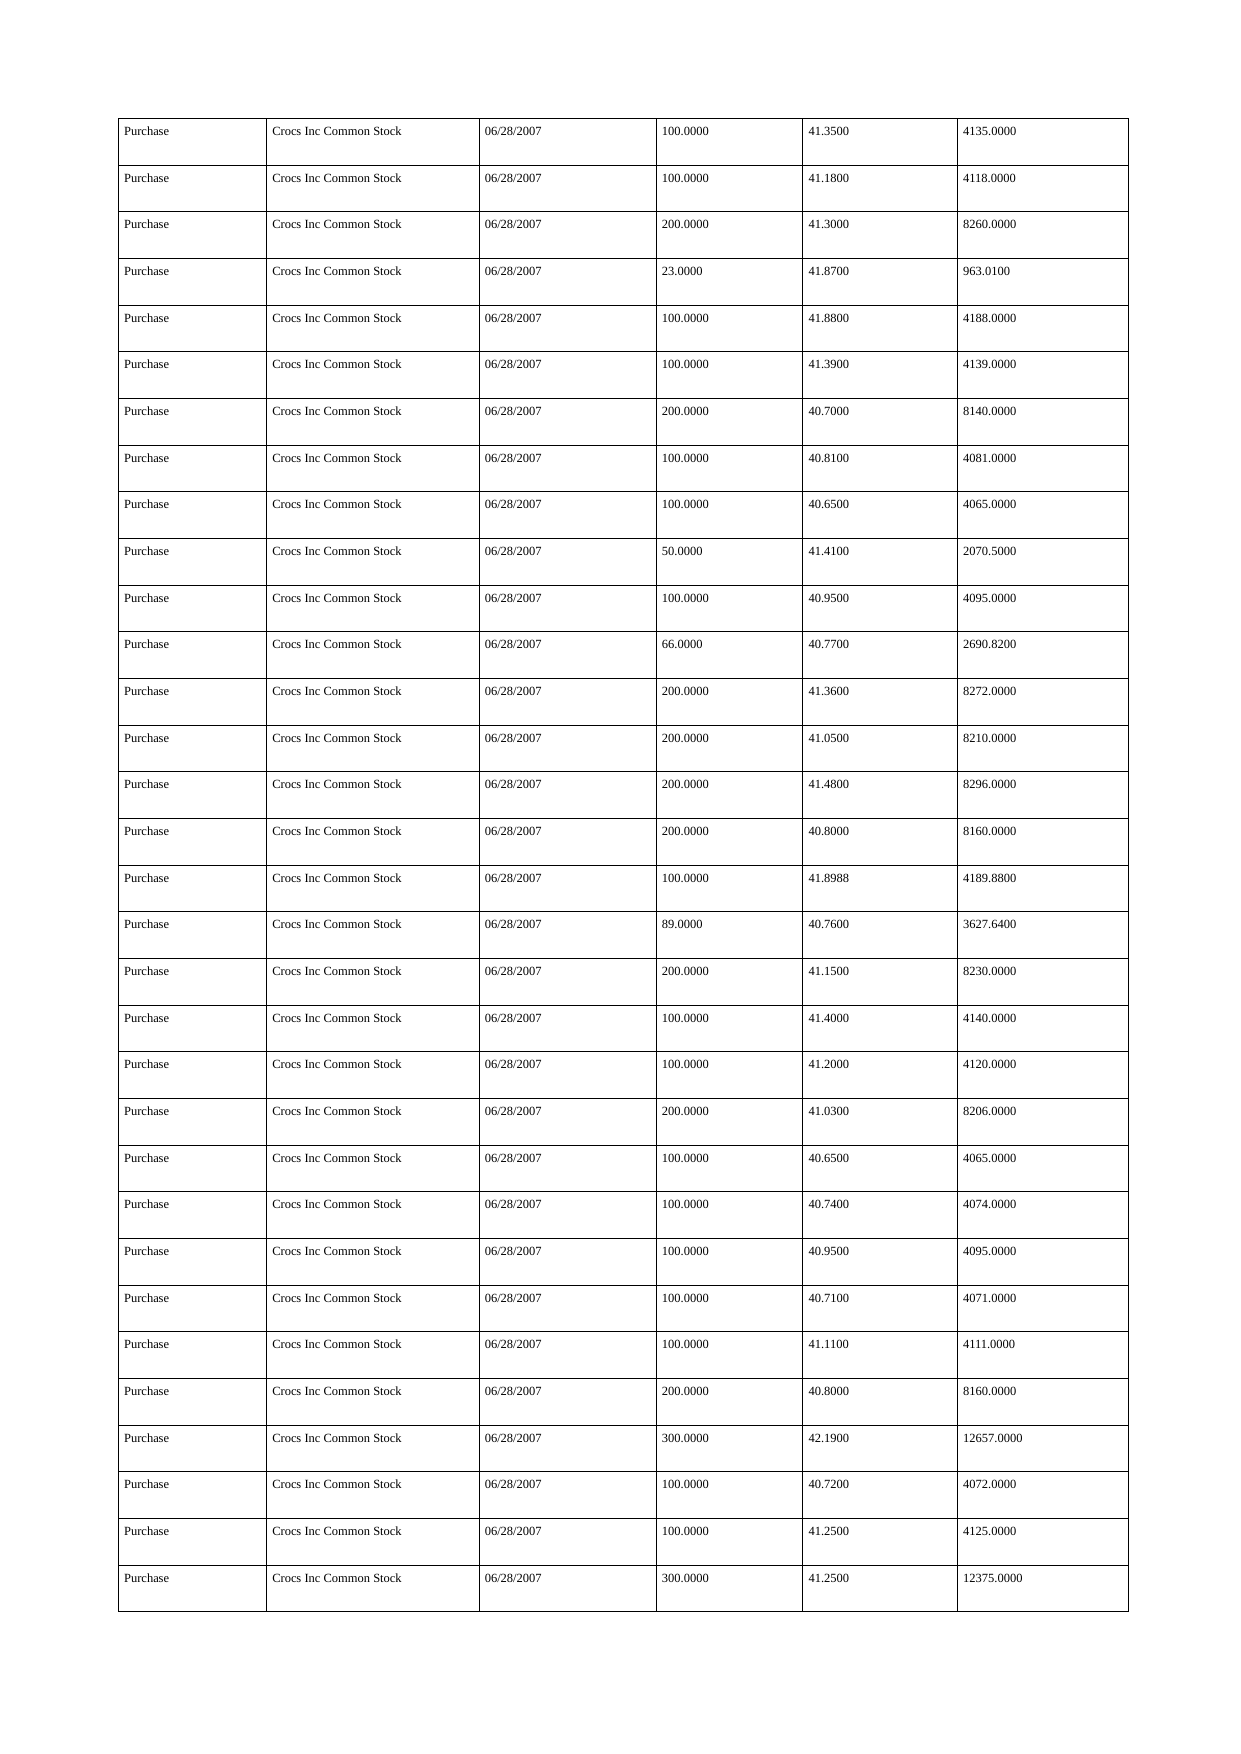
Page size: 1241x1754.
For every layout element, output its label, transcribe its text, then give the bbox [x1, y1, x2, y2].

table_cell 100.0000 [657, 1519, 802, 1565]
table_cell Crocs Inc Common Stock [267, 679, 479, 725]
table_cell Purchase [119, 1426, 266, 1471]
table_cell 06/28/2007 [480, 259, 656, 305]
table_cell 4065.0000 [958, 492, 1128, 538]
table_cell 8160.0000 [958, 819, 1128, 865]
table_cell Purchase [119, 1379, 266, 1425]
table_cell Crocs Inc Common Stock [267, 1286, 479, 1331]
table_cell 4111.0000 [958, 1332, 1128, 1378]
table_cell 40.8000 [803, 1379, 957, 1425]
table_cell Purchase [119, 959, 266, 1005]
table_cell Purchase [119, 679, 266, 725]
table_cell 100.0000 [657, 492, 802, 538]
table_cell Purchase [119, 1566, 266, 1611]
table_cell 40.8000 [803, 819, 957, 865]
table_cell 06/28/2007 [480, 1146, 656, 1191]
table_cell 100.0000 [657, 1192, 802, 1238]
table_cell 4188.0000 [958, 306, 1128, 351]
table_cell 300.0000 [657, 1426, 802, 1471]
table_cell Crocs Inc Common Stock [267, 539, 479, 585]
table_cell 41.1800 [803, 166, 957, 211]
table_cell 4095.0000 [958, 1239, 1128, 1285]
table_cell 8160.0000 [958, 1379, 1128, 1425]
table_cell Crocs Inc Common Stock [267, 912, 479, 958]
table_cell 06/28/2007 [480, 1519, 656, 1565]
table_cell Purchase [119, 1332, 266, 1378]
table_cell Purchase [119, 492, 266, 538]
table_cell 4071.0000 [958, 1286, 1128, 1331]
table_cell 06/28/2007 [480, 1006, 656, 1051]
table_cell 4139.0000 [958, 352, 1128, 398]
table_cell 100.0000 [657, 119, 802, 165]
table_cell Crocs Inc Common Stock [267, 399, 479, 445]
table_cell 4095.0000 [958, 586, 1128, 631]
table_cell 12657.0000 [958, 1426, 1128, 1471]
table_cell 200.0000 [657, 1099, 802, 1145]
table_cell Purchase [119, 1472, 266, 1518]
table_cell 06/28/2007 [480, 912, 656, 958]
table_cell 06/28/2007 [480, 1332, 656, 1378]
table_cell Purchase [119, 306, 266, 351]
table_cell Purchase [119, 866, 266, 911]
table_cell Purchase [119, 1006, 266, 1051]
table_cell 4072.0000 [958, 1472, 1128, 1518]
table_cell Purchase [119, 1099, 266, 1145]
table_cell 4189.8800 [958, 866, 1128, 911]
table_cell 4140.0000 [958, 1006, 1128, 1051]
table_cell 8206.0000 [958, 1099, 1128, 1145]
table_cell 100.0000 [657, 1146, 802, 1191]
table_cell Purchase [119, 399, 266, 445]
table_cell 41.1100 [803, 1332, 957, 1378]
table_cell 4118.0000 [958, 166, 1128, 211]
table_cell 40.6500 [803, 492, 957, 538]
table_cell Crocs Inc Common Stock [267, 726, 479, 771]
table_cell 06/28/2007 [480, 866, 656, 911]
table_cell 100.0000 [657, 446, 802, 491]
table_cell 41.8700 [803, 259, 957, 305]
table_cell Purchase [119, 539, 266, 585]
table_cell Purchase [119, 352, 266, 398]
table_cell Crocs Inc Common Stock [267, 352, 479, 398]
table_cell 41.4100 [803, 539, 957, 585]
table_cell 41.4000 [803, 1006, 957, 1051]
table_cell 41.4800 [803, 772, 957, 818]
table_cell Purchase [119, 1286, 266, 1331]
table_cell Purchase [119, 1239, 266, 1285]
table_cell 06/28/2007 [480, 1566, 656, 1611]
table_cell 41.8988 [803, 866, 957, 911]
table_cell 40.7600 [803, 912, 957, 958]
table_cell 06/28/2007 [480, 212, 656, 258]
table_cell 41.2000 [803, 1052, 957, 1098]
table_cell Crocs Inc Common Stock [267, 212, 479, 258]
table_cell Purchase [119, 1192, 266, 1238]
table_cell 06/28/2007 [480, 446, 656, 491]
table_cell 4065.0000 [958, 1146, 1128, 1191]
table_cell 23.0000 [657, 259, 802, 305]
table_cell Purchase [119, 772, 266, 818]
table_cell 06/28/2007 [480, 1192, 656, 1238]
table_cell 8260.0000 [958, 212, 1128, 258]
table_cell 41.2500 [803, 1519, 957, 1565]
table_cell Crocs Inc Common Stock [267, 1472, 479, 1518]
table_cell 06/28/2007 [480, 679, 656, 725]
table_cell 66.0000 [657, 632, 802, 678]
table_cell Purchase [119, 1052, 266, 1098]
table_cell 4074.0000 [958, 1192, 1128, 1238]
table_cell 40.6500 [803, 1146, 957, 1191]
table_cell 06/28/2007 [480, 119, 656, 165]
table_cell Purchase [119, 632, 266, 678]
table_cell Purchase [119, 726, 266, 771]
table_cell 06/28/2007 [480, 632, 656, 678]
table_cell 4081.0000 [958, 446, 1128, 491]
table_cell 8210.0000 [958, 726, 1128, 771]
table_cell Purchase [119, 912, 266, 958]
table_cell Crocs Inc Common Stock [267, 259, 479, 305]
table_cell 40.7000 [803, 399, 957, 445]
table_cell 41.1500 [803, 959, 957, 1005]
table_cell 8230.0000 [958, 959, 1128, 1005]
table_cell 12375.0000 [958, 1566, 1128, 1611]
table_cell Crocs Inc Common Stock [267, 1426, 479, 1471]
table_cell 41.3900 [803, 352, 957, 398]
table_cell 06/28/2007 [480, 399, 656, 445]
table_cell Crocs Inc Common Stock [267, 959, 479, 1005]
table_cell Purchase [119, 166, 266, 211]
table_cell 41.3000 [803, 212, 957, 258]
table_cell Purchase [119, 446, 266, 491]
table_cell Crocs Inc Common Stock [267, 1146, 479, 1191]
table_cell Crocs Inc Common Stock [267, 1099, 479, 1145]
table_cell 100.0000 [657, 586, 802, 631]
table_cell 40.8100 [803, 446, 957, 491]
table_cell Purchase [119, 819, 266, 865]
table_cell 06/28/2007 [480, 726, 656, 771]
table_cell 100.0000 [657, 866, 802, 911]
table_cell 06/28/2007 [480, 1286, 656, 1331]
table_cell 200.0000 [657, 959, 802, 1005]
table_cell Crocs Inc Common Stock [267, 1519, 479, 1565]
table_cell 06/28/2007 [480, 166, 656, 211]
table_cell 40.7700 [803, 632, 957, 678]
table_cell 06/28/2007 [480, 1472, 656, 1518]
table_cell Purchase [119, 119, 266, 165]
table_cell 06/28/2007 [480, 1052, 656, 1098]
table_cell 4135.0000 [958, 119, 1128, 165]
table_cell Crocs Inc Common Stock [267, 1239, 479, 1285]
table_cell 100.0000 [657, 306, 802, 351]
table_cell 50.0000 [657, 539, 802, 585]
table_cell 40.7400 [803, 1192, 957, 1238]
table_cell 06/28/2007 [480, 492, 656, 538]
table_cell 89.0000 [657, 912, 802, 958]
table_cell 40.9500 [803, 1239, 957, 1285]
table_cell 41.2500 [803, 1566, 957, 1611]
table_cell 100.0000 [657, 1239, 802, 1285]
table_cell 06/28/2007 [480, 772, 656, 818]
table_cell Crocs Inc Common Stock [267, 306, 479, 351]
table_cell 41.0300 [803, 1099, 957, 1145]
table_cell Crocs Inc Common Stock [267, 1379, 479, 1425]
table_cell 3627.6400 [958, 912, 1128, 958]
table_cell Crocs Inc Common Stock [267, 1332, 479, 1378]
table_cell 200.0000 [657, 1379, 802, 1425]
table_cell 4120.0000 [958, 1052, 1128, 1098]
table_cell 200.0000 [657, 679, 802, 725]
table_cell Crocs Inc Common Stock [267, 819, 479, 865]
table_cell 100.0000 [657, 1286, 802, 1331]
table_cell Crocs Inc Common Stock [267, 446, 479, 491]
table_cell 100.0000 [657, 1006, 802, 1051]
table_cell 2070.5000 [958, 539, 1128, 585]
table_cell 100.0000 [657, 1332, 802, 1378]
table_cell 41.3600 [803, 679, 957, 725]
table_cell 41.3500 [803, 119, 957, 165]
table_cell Crocs Inc Common Stock [267, 119, 479, 165]
table_cell 06/28/2007 [480, 819, 656, 865]
table_cell Crocs Inc Common Stock [267, 492, 479, 538]
table_cell 40.7100 [803, 1286, 957, 1331]
table_cell 200.0000 [657, 772, 802, 818]
table_cell 200.0000 [657, 212, 802, 258]
table_cell 100.0000 [657, 166, 802, 211]
table_cell 2690.8200 [958, 632, 1128, 678]
table_cell 06/28/2007 [480, 959, 656, 1005]
table_cell 40.9500 [803, 586, 957, 631]
table_cell 06/28/2007 [480, 586, 656, 631]
table_cell Purchase [119, 1519, 266, 1565]
table_cell 4125.0000 [958, 1519, 1128, 1565]
table_cell Crocs Inc Common Stock [267, 1052, 479, 1098]
table_cell 8272.0000 [958, 679, 1128, 725]
table_cell 40.7200 [803, 1472, 957, 1518]
table_cell 06/28/2007 [480, 1099, 656, 1145]
table_cell Crocs Inc Common Stock [267, 632, 479, 678]
table_cell Purchase [119, 212, 266, 258]
table_cell 06/28/2007 [480, 1426, 656, 1471]
table_cell 06/28/2007 [480, 1379, 656, 1425]
table_cell 8140.0000 [958, 399, 1128, 445]
table_cell Crocs Inc Common Stock [267, 1566, 479, 1611]
table_cell 41.0500 [803, 726, 957, 771]
table_cell Crocs Inc Common Stock [267, 1006, 479, 1051]
table_cell Crocs Inc Common Stock [267, 166, 479, 211]
table_cell Crocs Inc Common Stock [267, 866, 479, 911]
table_cell 42.1900 [803, 1426, 957, 1471]
table_cell Crocs Inc Common Stock [267, 1192, 479, 1238]
table_cell 41.8800 [803, 306, 957, 351]
table_cell Crocs Inc Common Stock [267, 586, 479, 631]
table_cell 06/28/2007 [480, 306, 656, 351]
table_cell 06/28/2007 [480, 1239, 656, 1285]
table_cell 8296.0000 [958, 772, 1128, 818]
table_cell 100.0000 [657, 352, 802, 398]
table_cell Purchase [119, 259, 266, 305]
table_cell 06/28/2007 [480, 352, 656, 398]
table_cell 200.0000 [657, 819, 802, 865]
table_cell Purchase [119, 586, 266, 631]
table_cell 200.0000 [657, 399, 802, 445]
table_cell 100.0000 [657, 1052, 802, 1098]
table_cell 06/28/2007 [480, 539, 656, 585]
table_cell Crocs Inc Common Stock [267, 772, 479, 818]
table_cell 963.0100 [958, 259, 1128, 305]
table_cell 200.0000 [657, 726, 802, 771]
table_cell Purchase [119, 1146, 266, 1191]
table_cell 100.0000 [657, 1472, 802, 1518]
table_cell 300.0000 [657, 1566, 802, 1611]
